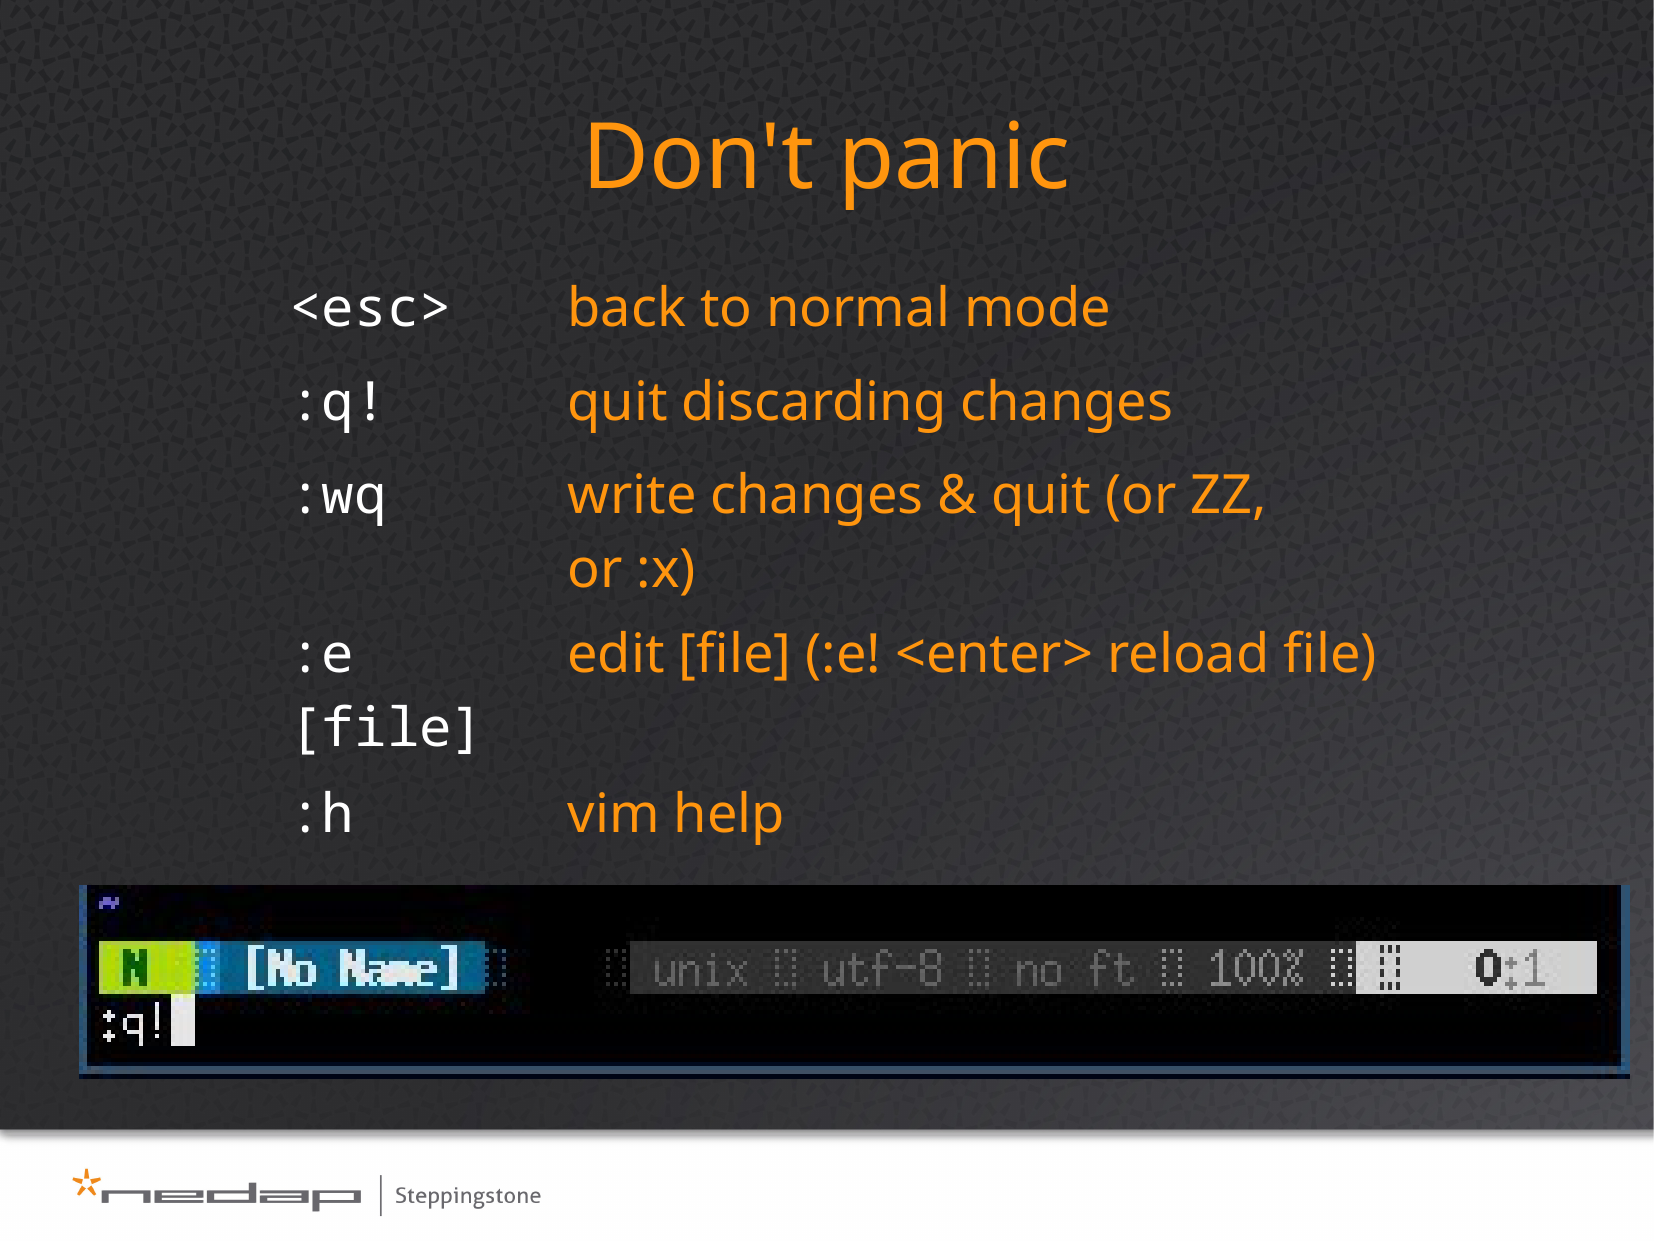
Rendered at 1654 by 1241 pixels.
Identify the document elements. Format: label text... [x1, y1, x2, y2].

table_cell :wq [284, 449, 561, 609]
table_cell :q! [284, 356, 561, 449]
picture [0, 0, 1654, 1241]
table_header [284, 263, 561, 356]
title Don't panic [82, 49, 1571, 257]
table_cell :h [284, 769, 561, 862]
table_cell :e [file] [284, 609, 561, 769]
table_header back to normal mode [561, 263, 1414, 356]
table_cell vim help [561, 769, 1414, 862]
table_cell quit discarding changes [561, 356, 1414, 449]
table_cell edit [file] (:e! <enter> reload file) [561, 609, 1414, 769]
table_cell write changes & quit (or ZZ, or :x) [561, 449, 1414, 609]
